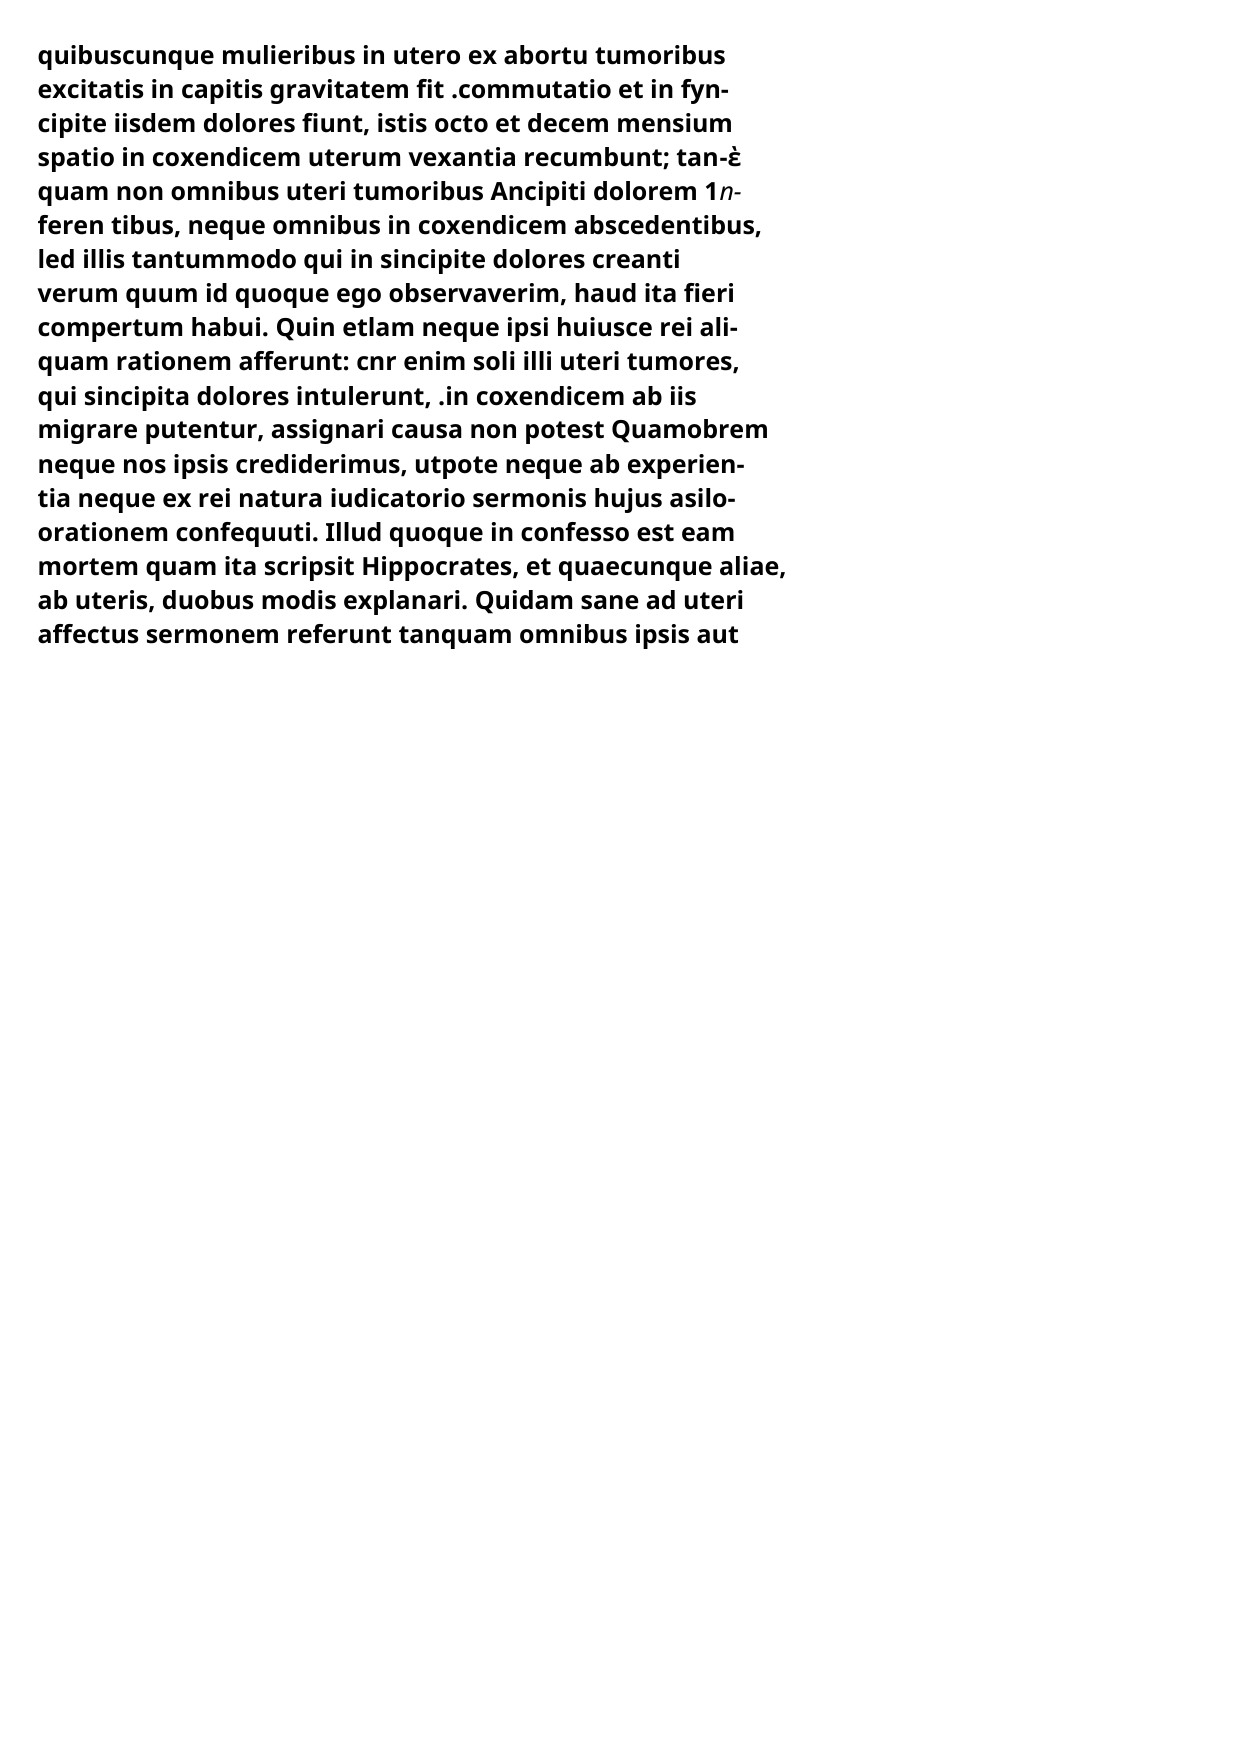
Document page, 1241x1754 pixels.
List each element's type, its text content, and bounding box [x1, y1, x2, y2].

text quibuscunque mulieribus in utero ex abortu tumoribus excitatis in capitis gravitatem fit .commutatio et in fyn- cipite iisdem dolores fiunt, istis octo et decem mensium spatio in coxendicem uterum vexantia recumbunt; tan-ὲ quam non omnibus uteri tumoribus Ancipiti dolorem 1n- feren tibus, neque omnibus in coxendicem abscedentibus, led illis tantummodo qui in sincipite dolores creanti verum quum id quoque ego observaverim, haud ita fieri compertum habui. Quin etlam neque ipsi huiusce rei ali- quam rationem afferunt: cnr enim soli illi uteri tumores, qui sincipita dolores intulerunt, .in coxendicem ab iis migrare putentur, assignari causa non potest Quamobrem neque nos ipsis crediderimus, utpote neque ab experien- tia neque ex rei natura iudicatorio sermonis hujus asilo- orationem confequuti. Illud quoque in confesso est eam mortem quam ita scripsit Hippocrates, et quaecunque aliae, ab uteris, duobus modis explanari. Quidam sane ad uteri affectus sermonem referunt tanquam omnibus ipsis aut [37, 37, 1203, 651]
